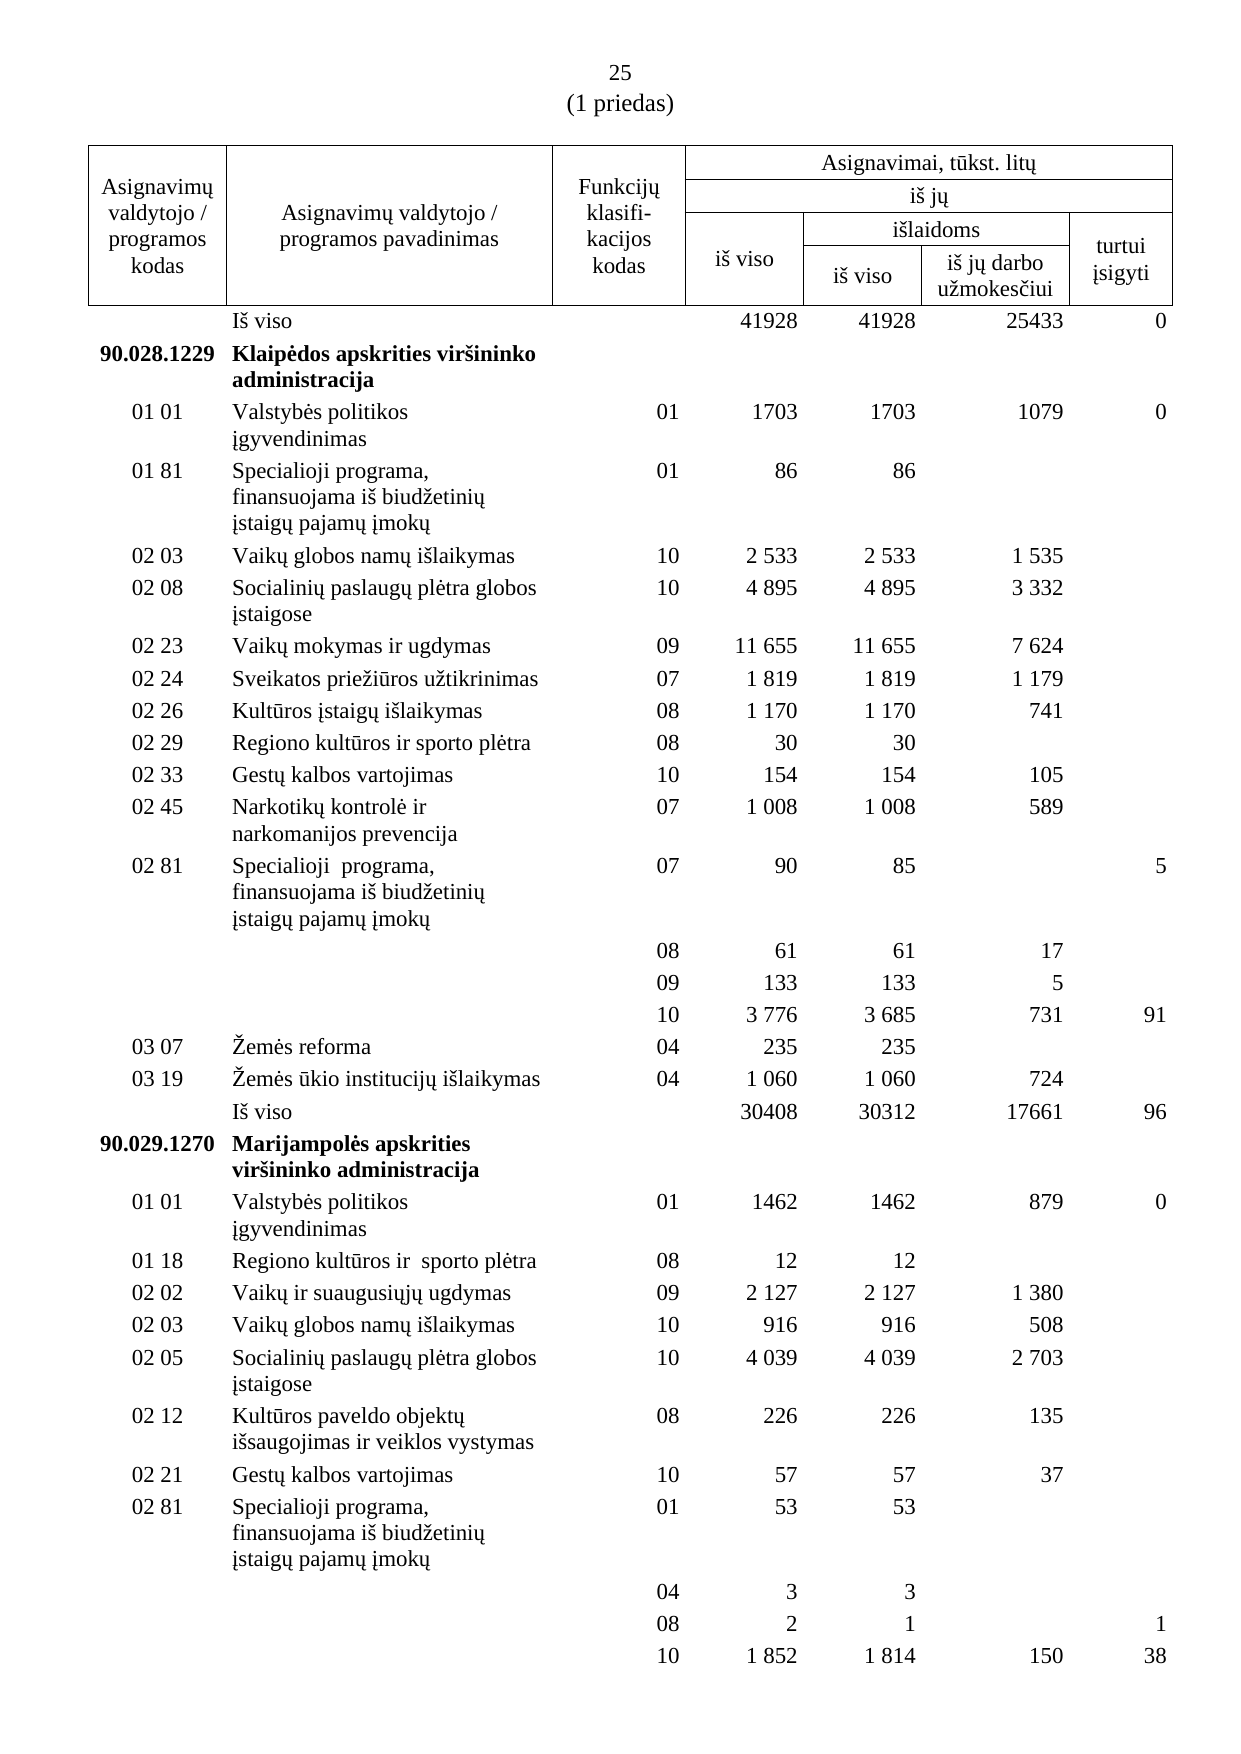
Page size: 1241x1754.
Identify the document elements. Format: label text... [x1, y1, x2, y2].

table_cell 1462 [685, 1186, 803, 1244]
table_cell [1069, 694, 1172, 726]
table_cell [226, 998, 552, 1030]
table_cell 3 [803, 1575, 921, 1607]
table_cell [1069, 539, 1172, 571]
table_cell Vaikų globos namų išlaikymas [226, 539, 552, 571]
table_cell [921, 1490, 1069, 1575]
table_cell 3 332 [921, 571, 1069, 629]
table_cell Gestų kalbos vartojimas [226, 758, 552, 790]
table_cell 02 23 [89, 630, 226, 662]
table_cell 08 [553, 1607, 685, 1639]
table_cell 03 19 [89, 1063, 226, 1095]
table_cell 1 814 [803, 1639, 921, 1671]
table_cell 86 [685, 454, 803, 539]
table_header Asignavimų valdytojo / programos kodas [89, 146, 226, 304]
table_cell 09 [553, 630, 685, 662]
table_cell 508 [921, 1309, 1069, 1341]
table_cell [921, 1575, 1069, 1607]
table_cell 10 [553, 1639, 685, 1671]
table_cell 2 127 [685, 1276, 803, 1308]
table_cell 5 [1069, 849, 1172, 934]
table_cell 235 [685, 1030, 803, 1063]
table_cell 08 [553, 1399, 685, 1458]
table_cell 96 [1069, 1095, 1172, 1127]
table_cell [1069, 1063, 1172, 1095]
table_cell 04 [553, 1030, 685, 1063]
table_cell 1 170 [685, 694, 803, 726]
table_cell 1079 [921, 395, 1069, 454]
table_cell 731 [921, 998, 1069, 1030]
table_cell [1069, 1244, 1172, 1276]
table_cell 37 [921, 1458, 1069, 1490]
table_cell [89, 1639, 226, 1671]
table_cell [226, 1575, 552, 1607]
table_cell Regiono kultūros ir sporto plėtra [226, 726, 552, 758]
table_cell Regiono kultūros ir sporto plėtra [226, 1244, 552, 1276]
table_cell [553, 1127, 685, 1186]
table_cell 4 895 [803, 571, 921, 629]
table_cell [226, 1639, 552, 1671]
table_cell 154 [685, 758, 803, 790]
table_cell 3 776 [685, 998, 803, 1030]
table_cell 3 685 [803, 998, 921, 1030]
table_cell [89, 998, 226, 1030]
table_cell [1069, 1490, 1172, 1575]
table_cell Sveikatos priežiūros užtikrinimas [226, 662, 552, 694]
table_cell [1069, 1399, 1172, 1458]
table_cell 916 [685, 1309, 803, 1341]
table_cell [921, 1127, 1069, 1186]
table_cell 01 [553, 454, 685, 539]
table_cell Specialioji programa, finansuojama iš biudžetinių įstaigų pajamų įmokų [226, 1490, 552, 1575]
table_cell 2 703 [921, 1341, 1069, 1399]
table_cell 0 [1069, 395, 1172, 454]
table_cell 86 [803, 454, 921, 539]
table_cell 02 29 [89, 726, 226, 758]
table_cell 61 [803, 934, 921, 966]
table_cell Specialioji programa, finansuojama iš biudžetinių įstaigų pajamų įmokų [226, 849, 552, 934]
table_cell 1 819 [803, 662, 921, 694]
table_cell [1069, 758, 1172, 790]
table_cell 17 [921, 934, 1069, 966]
table_cell 1 380 [921, 1276, 1069, 1308]
table_cell [1069, 630, 1172, 662]
table_cell 1 179 [921, 662, 1069, 694]
table_cell 1 535 [921, 539, 1069, 571]
table_cell Klaipėdos apskrities viršininko administracija [226, 337, 552, 395]
table_cell 879 [921, 1186, 1069, 1244]
table_cell 02 81 [89, 1490, 226, 1575]
table_cell 1 008 [803, 790, 921, 849]
table_cell 30 [685, 726, 803, 758]
table_header Asignavimų valdytojo / programos pavadinimas [227, 146, 552, 304]
table_cell 0 [1069, 1186, 1172, 1244]
table_cell 2 [685, 1607, 803, 1639]
table_cell [1069, 1030, 1172, 1063]
table_cell 1 852 [685, 1639, 803, 1671]
table_cell 1703 [803, 395, 921, 454]
table_cell 01 01 [89, 1186, 226, 1244]
table_cell 07 [553, 849, 685, 934]
table_cell Socialinių paslaugų plėtra globos įstaigose [226, 571, 552, 629]
table_cell [921, 1244, 1069, 1276]
table_cell 1 170 [803, 694, 921, 726]
table_cell 1 008 [685, 790, 803, 849]
table_cell [1069, 454, 1172, 539]
table_cell 01 81 [89, 454, 226, 539]
table_cell [803, 337, 921, 395]
table_cell 90.028.1229 [89, 337, 226, 395]
table_cell [921, 1607, 1069, 1639]
table_cell [1069, 1575, 1172, 1607]
table_cell Narkotikų kontrolė ir narkomanijos prevencija [226, 790, 552, 849]
table_cell 38 [1069, 1639, 1172, 1671]
table_cell [1069, 1276, 1172, 1308]
table_cell 08 [553, 1244, 685, 1276]
table_cell 01 01 [89, 395, 226, 454]
table_cell 10 [553, 1309, 685, 1341]
table_cell 02 03 [89, 539, 226, 571]
table_cell 2 127 [803, 1276, 921, 1308]
table_cell 2 533 [685, 539, 803, 571]
table_cell Vaikų ir suaugusiųjų ugdymas [226, 1276, 552, 1308]
table_cell Iš viso [226, 306, 552, 337]
table_cell [1069, 966, 1172, 998]
table_cell 09 [553, 1276, 685, 1308]
table_header Asignavimai, tūkst. litų [686, 146, 1172, 178]
table_cell [89, 1607, 226, 1639]
table_cell 03 07 [89, 1030, 226, 1063]
table_cell 150 [921, 1639, 1069, 1671]
table_cell 02 21 [89, 1458, 226, 1490]
table_cell Vaikų mokymas ir ugdymas [226, 630, 552, 662]
table_cell 154 [803, 758, 921, 790]
table_cell 1703 [685, 395, 803, 454]
table_cell Socialinių paslaugų plėtra globos įstaigose [226, 1341, 552, 1399]
table_cell [226, 966, 552, 998]
table_cell 04 [553, 1575, 685, 1607]
table_cell Marijampolės apskrities viršininko administracija [226, 1127, 552, 1186]
table_cell 01 [553, 1186, 685, 1244]
table_cell 30 [803, 726, 921, 758]
table_cell 25433 [921, 306, 1069, 337]
table_cell 17661 [921, 1095, 1069, 1127]
table_cell 2 533 [803, 539, 921, 571]
table_cell 135 [921, 1399, 1069, 1458]
table_cell 85 [803, 849, 921, 934]
table_cell 10 [553, 998, 685, 1030]
table_cell [1069, 662, 1172, 694]
table_cell [921, 454, 1069, 539]
table_cell [1069, 1309, 1172, 1341]
table_cell 916 [803, 1309, 921, 1341]
table_cell 57 [685, 1458, 803, 1490]
table_cell 10 [553, 571, 685, 629]
table_cell [553, 306, 685, 337]
table_cell [226, 1607, 552, 1639]
table_cell 08 [553, 694, 685, 726]
table_cell 02 05 [89, 1341, 226, 1399]
table_cell 02 12 [89, 1399, 226, 1458]
table_cell [685, 337, 803, 395]
table_cell [89, 1575, 226, 1607]
table_cell 1 060 [803, 1063, 921, 1095]
table_cell [1069, 726, 1172, 758]
table_cell 61 [685, 934, 803, 966]
table_cell Žemės ūkio institucijų išlaikymas [226, 1063, 552, 1095]
table_cell 11 655 [803, 630, 921, 662]
table_cell [89, 934, 226, 966]
table_cell [89, 966, 226, 998]
table_cell 02 26 [89, 694, 226, 726]
table_cell 105 [921, 758, 1069, 790]
table_cell [921, 337, 1069, 395]
table_cell 53 [803, 1490, 921, 1575]
table_cell 741 [921, 694, 1069, 726]
table_cell 53 [685, 1490, 803, 1575]
table_cell [89, 1095, 226, 1127]
table_cell 226 [685, 1399, 803, 1458]
table_cell [1069, 934, 1172, 966]
table_cell 10 [553, 758, 685, 790]
table_cell 07 [553, 790, 685, 849]
table_cell 589 [921, 790, 1069, 849]
table_cell 02 33 [89, 758, 226, 790]
table_header Funkcijų klasifi- kacijos kodas [553, 146, 685, 304]
table_cell [1069, 571, 1172, 629]
table_cell 133 [803, 966, 921, 998]
table_cell iš jų darbo užmokesčiui [922, 246, 1069, 304]
table_cell 226 [803, 1399, 921, 1458]
table_cell iš viso [686, 213, 803, 304]
table_cell 12 [803, 1244, 921, 1276]
table_cell 133 [685, 966, 803, 998]
table_cell 07 [553, 662, 685, 694]
table_cell 02 24 [89, 662, 226, 694]
table_cell Žemės reforma [226, 1030, 552, 1063]
table_cell [1069, 1341, 1172, 1399]
table_cell 30408 [685, 1095, 803, 1127]
table_cell 0 [1069, 306, 1172, 337]
table_cell 1 [1069, 1607, 1172, 1639]
table_cell [89, 306, 226, 337]
table_cell Vaikų globos namų išlaikymas [226, 1309, 552, 1341]
table_cell 5 [921, 966, 1069, 998]
table_cell Gestų kalbos vartojimas [226, 1458, 552, 1490]
table_cell 01 [553, 1490, 685, 1575]
table_cell 1 819 [685, 662, 803, 694]
table_cell [1069, 1127, 1172, 1186]
table_cell 1 060 [685, 1063, 803, 1095]
table_cell 4 039 [685, 1341, 803, 1399]
table_cell išlaidoms [804, 213, 1069, 245]
table_cell 01 18 [89, 1244, 226, 1276]
table_cell [553, 337, 685, 395]
table_cell 235 [803, 1030, 921, 1063]
table_cell iš viso [804, 246, 921, 304]
table_cell iš jų [686, 180, 1172, 212]
table_cell 91 [1069, 998, 1172, 1030]
table_cell [921, 726, 1069, 758]
table_cell 41928 [803, 306, 921, 337]
table_cell 4 039 [803, 1341, 921, 1399]
table_cell 02 08 [89, 571, 226, 629]
table_cell Valstybės politikos įgyvendinimas [226, 395, 552, 454]
table_cell 41928 [685, 306, 803, 337]
table_cell 02 81 [89, 849, 226, 934]
table_cell 90.029.1270 [89, 1127, 226, 1186]
table_cell 08 [553, 726, 685, 758]
table_cell 04 [553, 1063, 685, 1095]
table_cell 02 02 [89, 1276, 226, 1308]
table_cell 10 [553, 1458, 685, 1490]
table_cell 09 [553, 966, 685, 998]
table_cell [921, 849, 1069, 934]
table_cell [921, 1030, 1069, 1063]
table_cell 10 [553, 539, 685, 571]
table_cell Iš viso [226, 1095, 552, 1127]
table_cell Kultūros įstaigų išlaikymas [226, 694, 552, 726]
table_cell Specialioji programa, finansuojama iš biudžetinių įstaigų pajamų įmokų [226, 454, 552, 539]
table_cell 08 [553, 934, 685, 966]
table_cell turtui įsigyti [1070, 213, 1172, 304]
table_cell [553, 1095, 685, 1127]
table_cell Kultūros paveldo objektų išsaugojimas ir veiklos vystymas [226, 1399, 552, 1458]
table_cell [1069, 1458, 1172, 1490]
table_cell 1 [803, 1607, 921, 1639]
table_cell [685, 1127, 803, 1186]
table_cell 724 [921, 1063, 1069, 1095]
table_cell [1069, 790, 1172, 849]
table_cell [226, 934, 552, 966]
table_cell 01 [553, 395, 685, 454]
table_cell 02 03 [89, 1309, 226, 1341]
table_cell [1069, 337, 1172, 395]
table_cell 4 895 [685, 571, 803, 629]
table_cell Valstybės politikos įgyvendinimas [226, 1186, 552, 1244]
table_cell 7 624 [921, 630, 1069, 662]
table_cell 30312 [803, 1095, 921, 1127]
table_cell 11 655 [685, 630, 803, 662]
table_cell 02 45 [89, 790, 226, 849]
table_cell 3 [685, 1575, 803, 1607]
table_cell 10 [553, 1341, 685, 1399]
table_cell 1462 [803, 1186, 921, 1244]
table_cell 12 [685, 1244, 803, 1276]
table_cell 57 [803, 1458, 921, 1490]
table_cell [803, 1127, 921, 1186]
table_cell 90 [685, 849, 803, 934]
